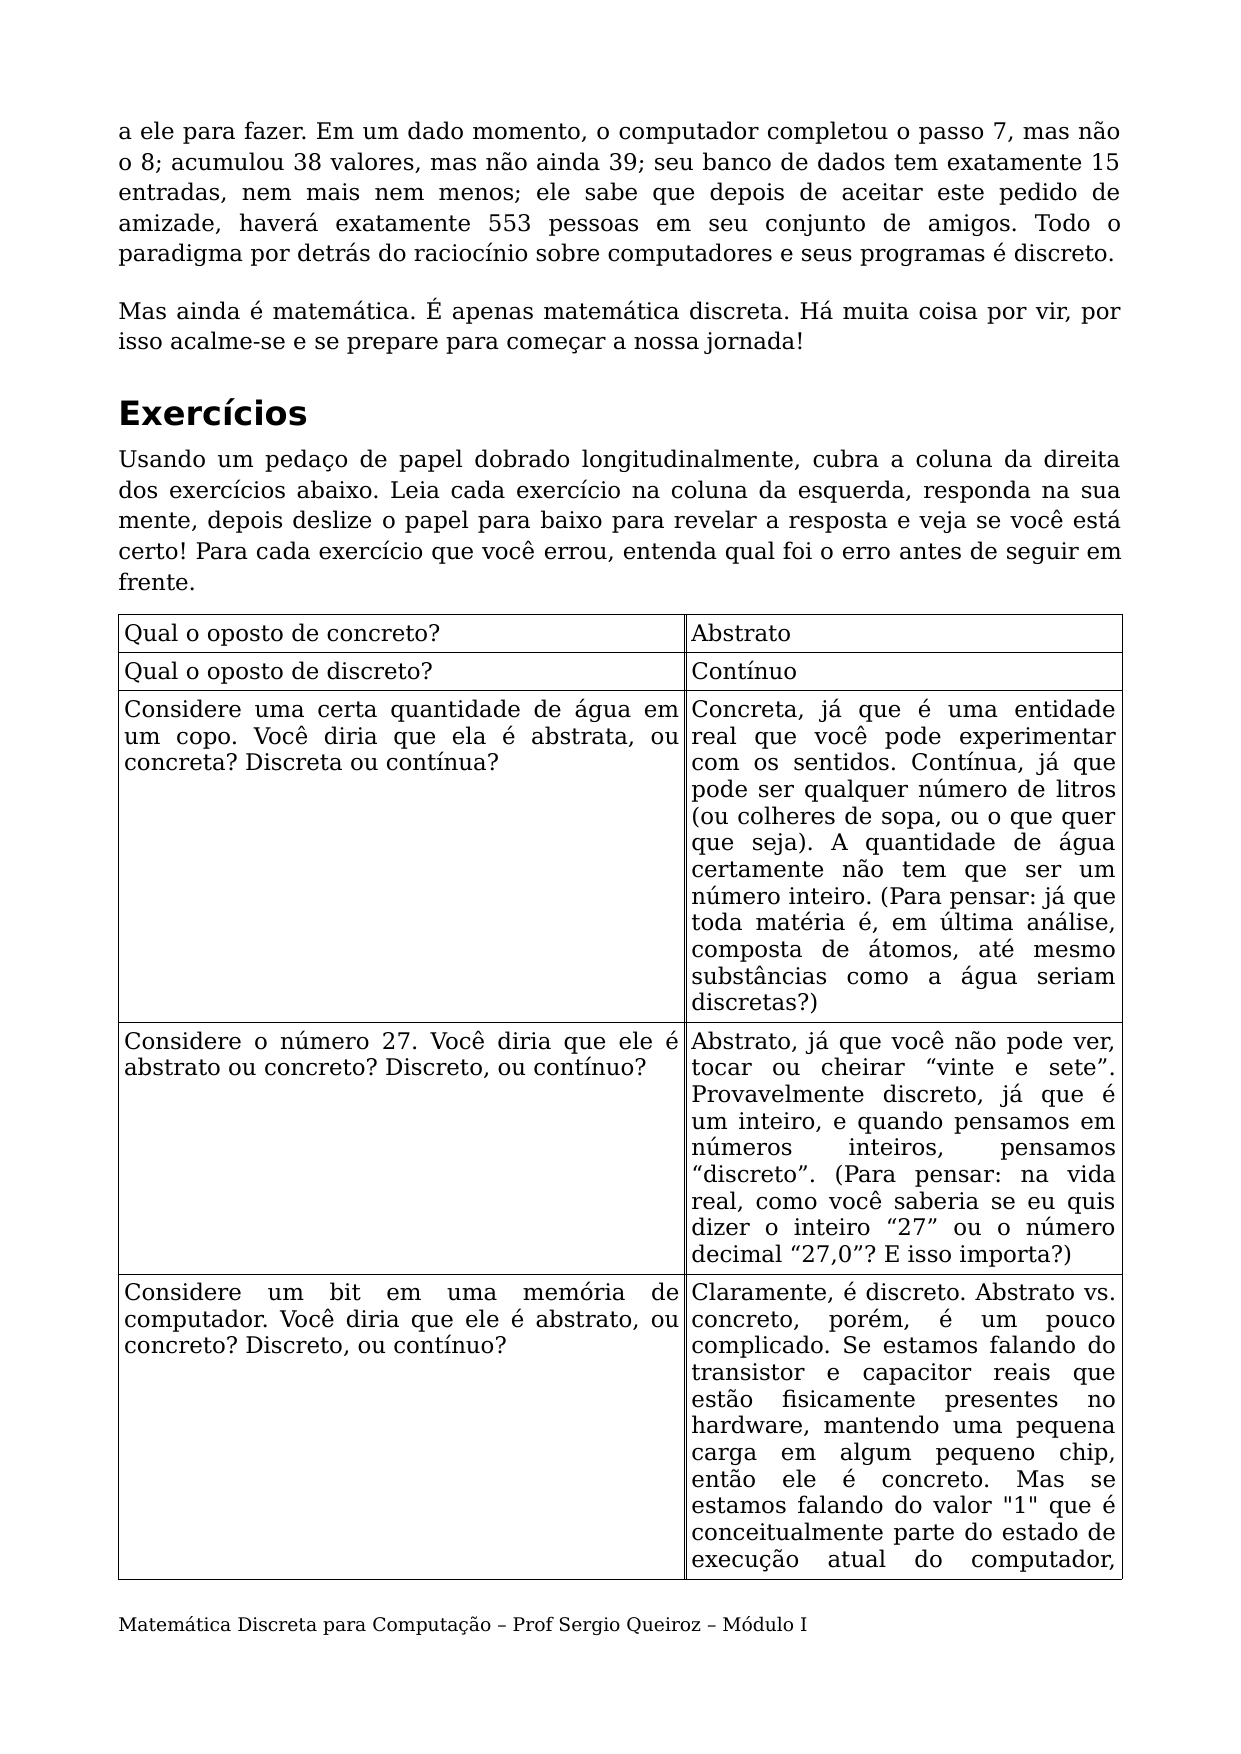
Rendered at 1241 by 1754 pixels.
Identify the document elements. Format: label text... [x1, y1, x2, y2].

text Usando um pedaço de papel dobrado longitudinalmente, cubra a coluna da direita dos exercícios abaixo. Leia cada exercício na coluna da esquerda, responda na sua mente, depois deslize o papel para baixo para revelar a resposta e veja se você está certo! Para cada exercício que você errou, entenda qual foi o erro antes de seguir em frente. [118, 446, 1122, 595]
table_header Abstrato [687, 615, 1122, 652]
table_cell Considere um bit em uma memória de computador. Você diria que ele é abstrato, ou concreto? Discreto, ou contínuo? [119, 1275, 684, 1578]
table_cell Considere o número 27. Você diria que ele é abstrato ou concreto? Discreto, ou contínuo? [119, 1023, 684, 1273]
table_header Qual o oposto de concreto? [119, 615, 684, 652]
table_cell Claramente, é discreto. Abstrato vs. concreto, porém, é um pouco complicado. Se estamos falando do transistor e capacitor reais que estão fisicamente presentes no hardware, mantendo uma pequena carga em algum pequeno chip, então ele é concreto. Mas se estamos falando do valor "1" que é conceitualmente parte do estado de execução atual do computador, [687, 1275, 1122, 1578]
text a ele para fazer. Em um dado momento, o computador completou o passo 7, mas não o 8; acumulou 38 valores, mas não ainda 39; seu banco de dados tem exatamente 15 entradas, nem mais nem menos; ele sabe que depois de aceitar este pedido de amizade, haverá exatamente 553 pessoas em seu conjunto de amigos. Todo o paradigma por detrás do raciocínio sobre computadores e seus programas é discreto. [118, 118, 1122, 267]
table_cell Concreta, já que é uma entidade real que você pode experimentar com os sentidos. Contínua, já que pode ser qualquer número de litros (ou colheres de sopa, ou o que quer que seja). A quantidade de água certamente não tem que ser um número inteiro. (Para pensar: já que toda matéria é, em última análise, composta de átomos, até mesmo substâncias como a água seriam discretas?) [687, 691, 1122, 1022]
table_cell Contínuo [687, 653, 1122, 690]
table_cell Considere uma certa quantidade de água em um copo. Você diria que ela é abstrata, ou concreta? Discreta ou contínua? [119, 691, 684, 1022]
subtitle Exercícios [118, 395, 1122, 434]
table_cell Qual o oposto de discreto? [119, 653, 684, 690]
text Mas ainda é matemática. É apenas matemática discreta. Há muita coisa por vir, por isso acalme-se e se prepare para começar a nossa jornada! [118, 298, 1122, 355]
table_cell Abstrato, já que você não pode ver, tocar ou cheirar “vinte e sete”. Provavelmente discreto, já que é um inteiro, e quando pensamos em números inteiros, pensamos “discreto”. (Para pensar: na vida real, como você saberia se eu quis dizer o inteiro “27” ou o número decimal “27,0”? E isso importa?) [687, 1023, 1122, 1273]
